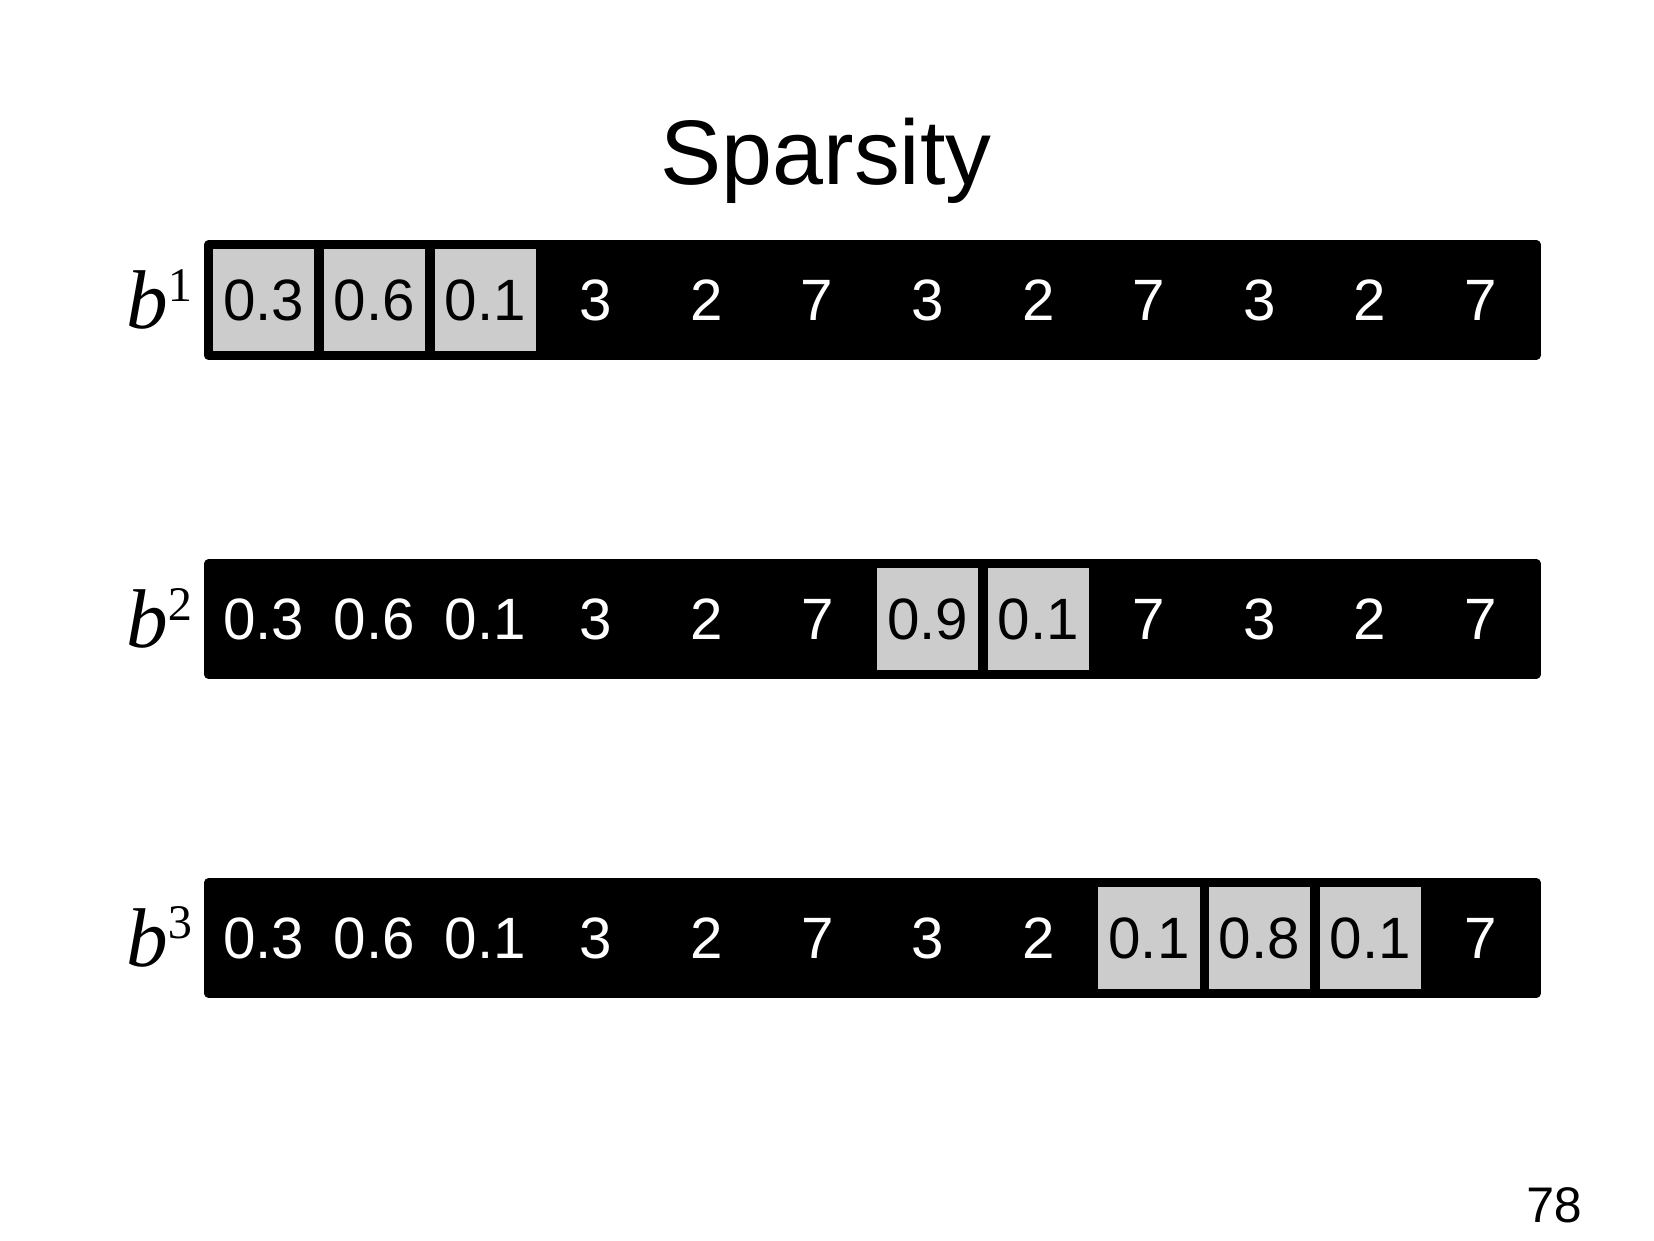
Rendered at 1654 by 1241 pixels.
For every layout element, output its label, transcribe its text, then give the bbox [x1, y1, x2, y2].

text_box 3 [1204, 563, 1315, 675]
text_box 0.9 [872, 563, 983, 675]
text_box 2 [651, 244, 761, 356]
text_box 7 [1425, 882, 1537, 994]
text_box b2 [111, 565, 206, 677]
text_box 0.3 [208, 244, 319, 356]
text_box 0.1 [1315, 882, 1425, 994]
text_box 0.1 [983, 563, 1093, 675]
text_box 0.8 [1204, 882, 1315, 994]
text_box 7 [1093, 244, 1204, 356]
text_box 0.6 [319, 244, 430, 356]
text_box 7 [1425, 563, 1537, 675]
text_box 7 [1425, 244, 1537, 356]
text_box 0.1 [430, 563, 541, 675]
text_box 3 [541, 563, 651, 675]
text_box 7 [761, 563, 872, 675]
text_box 2 [983, 882, 1093, 994]
text_box 7 [761, 244, 872, 356]
text_box 3 [541, 882, 651, 994]
text_box 3 [872, 244, 983, 356]
text_box 7 [1093, 563, 1204, 675]
text_box b1 [111, 247, 207, 358]
text_box 2 [651, 882, 762, 994]
title Sparsity [82, 49, 1571, 257]
text_box 0.3 [208, 882, 319, 994]
text_box 2 [1315, 244, 1425, 356]
text_box b3 [111, 884, 207, 996]
text_box 0.6 [319, 882, 430, 994]
text_box 0.1 [430, 244, 541, 356]
text_box 3 [872, 882, 983, 994]
text_box 0.1 [430, 882, 541, 994]
text_box 0.6 [319, 563, 430, 675]
text_box 7 [762, 882, 872, 994]
text_box 2 [651, 563, 761, 675]
text_box 2 [1315, 563, 1425, 675]
text_box 0.1 [1093, 882, 1204, 994]
text_box 3 [541, 244, 651, 356]
text_box 2 [983, 244, 1093, 356]
text_box 3 [1204, 244, 1315, 356]
text_box 0.3 [208, 563, 319, 675]
